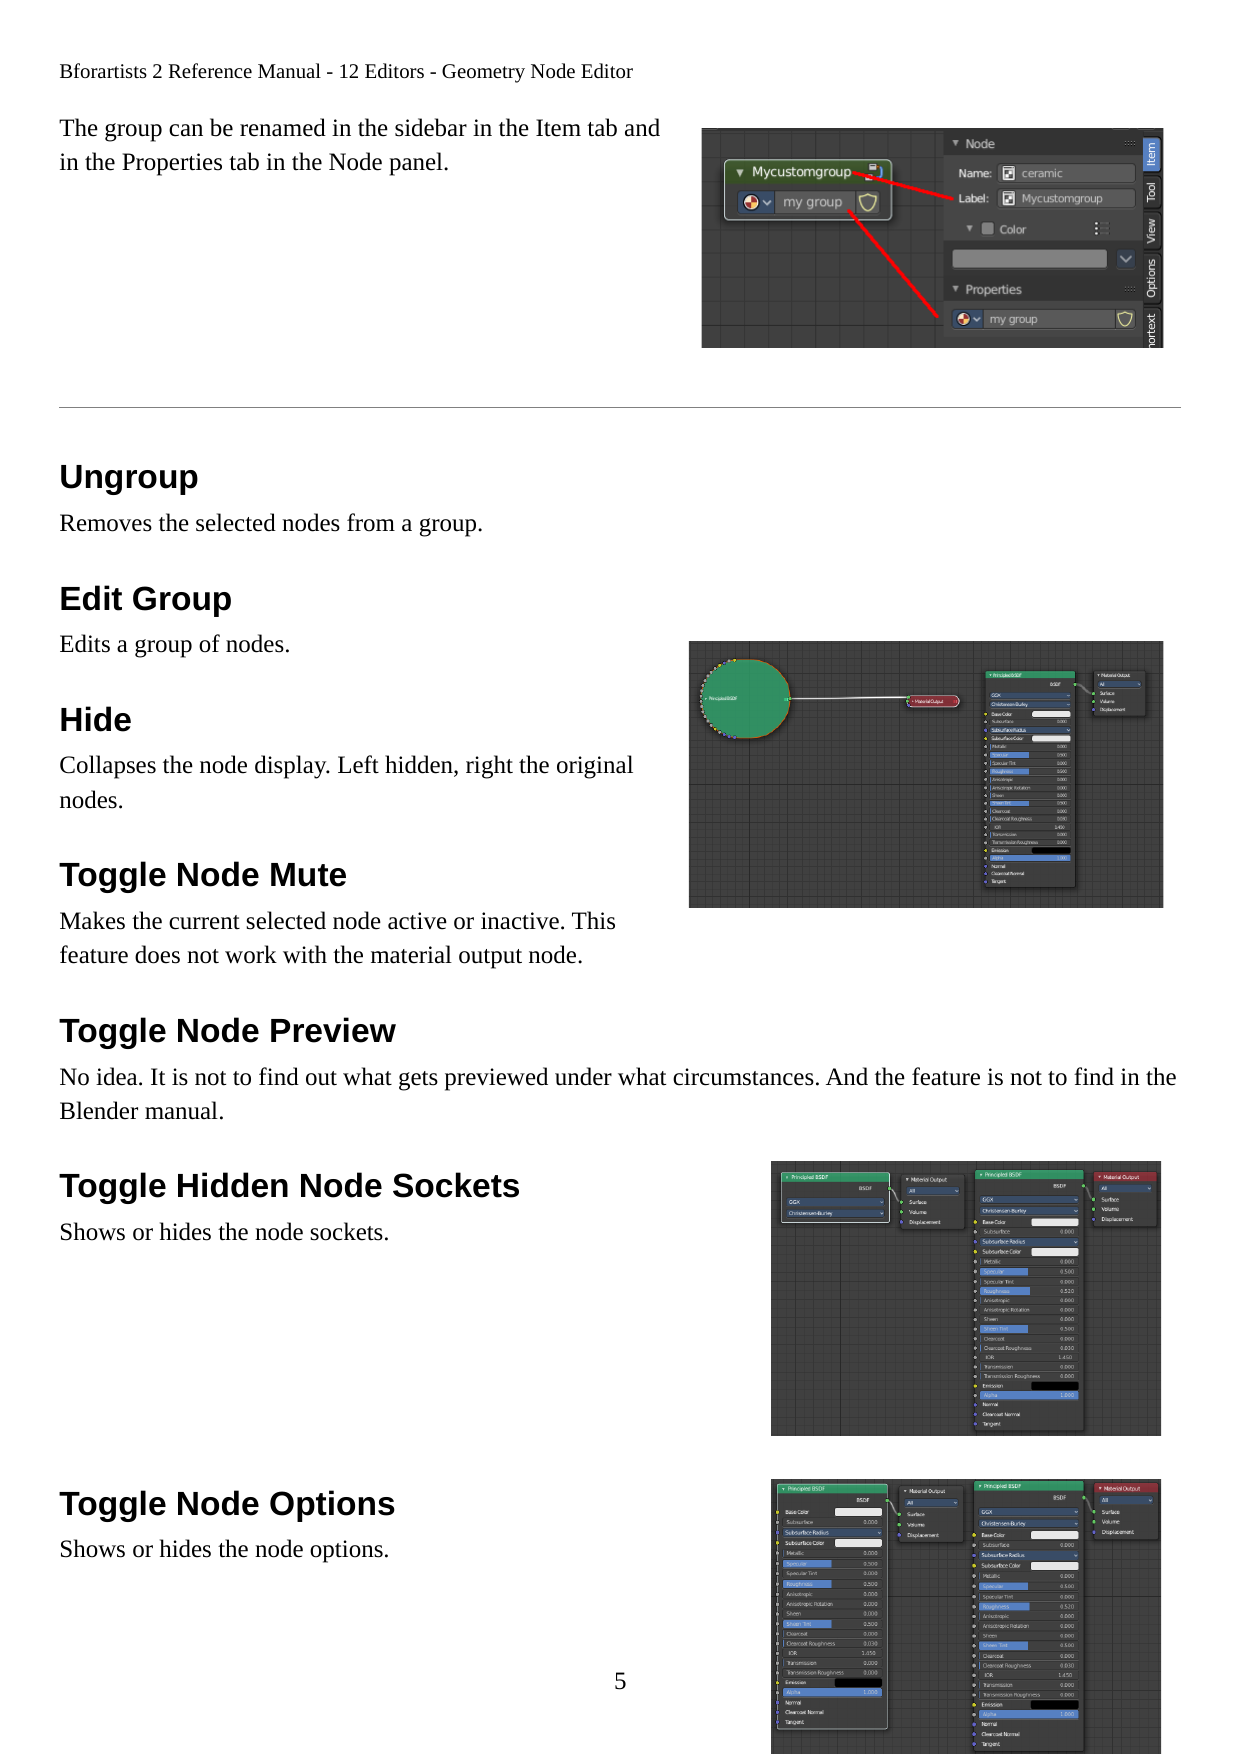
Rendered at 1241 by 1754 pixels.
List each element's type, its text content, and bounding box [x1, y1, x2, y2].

picture [771, 1161, 1162, 1436]
subtitle [1162, 1483, 1181, 1522]
subtitle Hide [59, 699, 688, 738]
subtitle Toggle Node Options [59, 1483, 771, 1522]
text Shows or hides the node options. [59, 1534, 771, 1563]
text The group can be renamed in the sidebar in the Item tab and in the Properties tab in the Node panel. [59, 113, 1181, 176]
subtitle [1164, 699, 1181, 738]
subtitle [1162, 1166, 1181, 1205]
picture [688, 641, 1164, 908]
subtitle [1164, 855, 1181, 894]
subtitle Edit Group [59, 578, 1181, 617]
subtitle Ungroup [59, 457, 1181, 496]
text Removes the selected nodes from a group. [59, 508, 1181, 537]
text Edits a group of nodes. [59, 629, 1181, 658]
text No idea. It is not to find out what gets previewed under what circumstances. And the feature is not to find in the Blender manual. [59, 1062, 1181, 1125]
picture [701, 128, 1164, 348]
picture [771, 1479, 1162, 1754]
subtitle Toggle Hidden Node Sockets [59, 1166, 771, 1205]
text Makes the current selected node active or inactive. This feature does not work with the material output node. [59, 906, 1181, 969]
subtitle Toggle Node Preview [59, 1011, 1181, 1049]
subtitle Toggle Node Mute [59, 855, 688, 894]
text Shows or hides the node sockets. [59, 1217, 771, 1246]
text Collapses the node display. Left hidden, right the original nodes. [59, 751, 688, 814]
